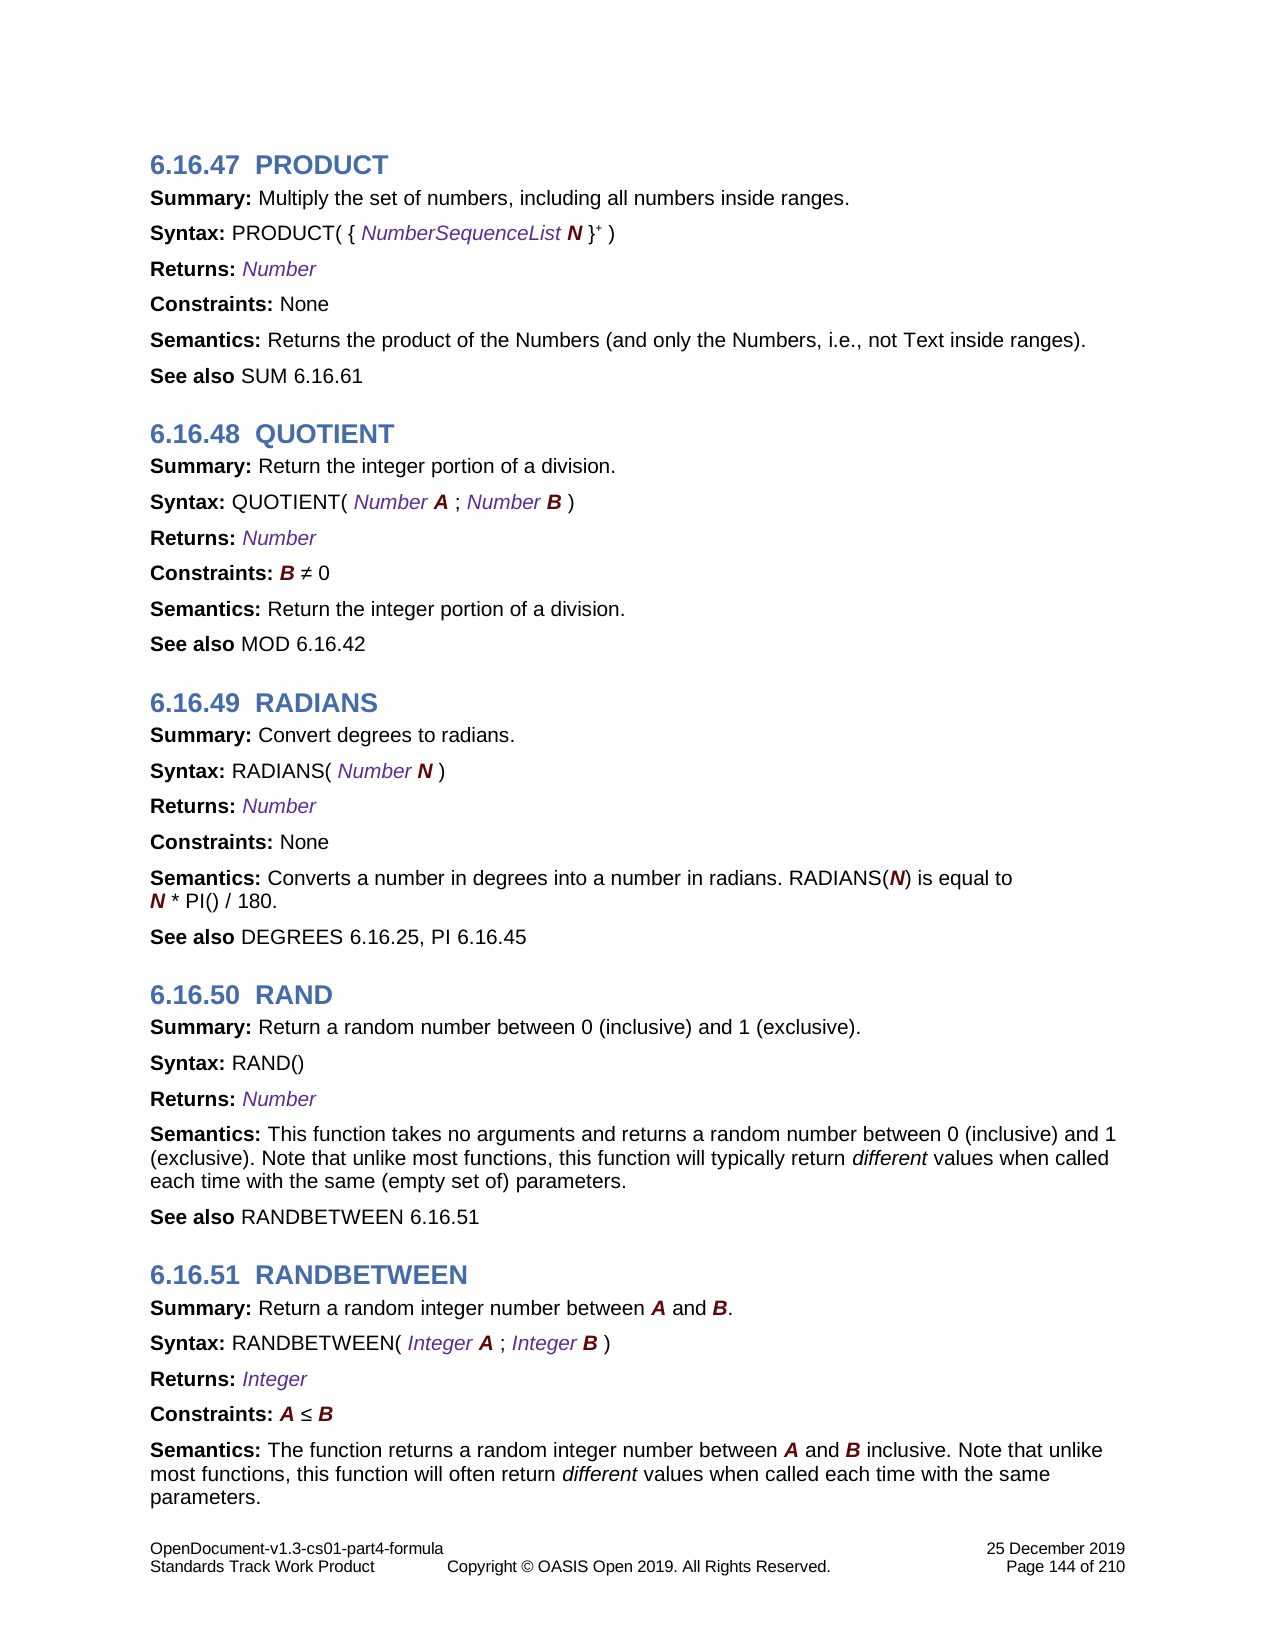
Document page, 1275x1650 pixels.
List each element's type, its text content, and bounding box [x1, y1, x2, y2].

text Constraints: B ≠ 0 [150, 562, 1125, 585]
text See also RANDBETWEEN 6.16.51 [150, 1205, 1125, 1229]
text See also SUM 6.16.61 [150, 364, 1125, 388]
text Summary: Return a random integer number between A and B. [150, 1296, 1125, 1319]
text Semantics: The function returns a random integer number between A and B inclusive. Note that unlike most functions, this function will often return different values when called each time with the same parameters. [150, 1438, 1125, 1509]
subtitle RAND [150, 980, 1125, 1010]
text Semantics: Returns the product of the Numbers (and only the Numbers, i.e., not Text inside ranges). [150, 328, 1125, 352]
text Summary: Multiply the set of numbers, including all numbers inside ranges. [150, 186, 1125, 209]
text Constraints: A ≤ B [150, 1403, 1125, 1426]
text Semantics: This function takes no arguments and returns a random number between 0 (inclusive) and 1 (exclusive). Note that unlike most functions, this function will typically return different values when called each time with the same (empty set of) parameters. [150, 1123, 1125, 1193]
text Syntax: RADIANS( Number N ) [150, 759, 1125, 783]
text Constraints: None [150, 830, 1125, 854]
text Returns: Number [150, 795, 1125, 818]
text Summary: Return the integer portion of a division. [150, 455, 1125, 478]
subtitle PRODUCT [150, 150, 1125, 180]
text Semantics: Return the integer portion of a division. [150, 597, 1125, 621]
text Syntax: PRODUCT( { NumberSequenceList N }+ ) [150, 222, 1125, 245]
text Summary: Return a random number between 0 (inclusive) and 1 (exclusive). [150, 1016, 1125, 1039]
text Syntax: RANDBETWEEN( Integer A ; Integer B ) [150, 1332, 1125, 1355]
text Returns: Integer [150, 1367, 1125, 1391]
text Returns: Number [150, 257, 1125, 281]
subtitle RANDBETWEEN [150, 1260, 1125, 1290]
text Semantics: Converts a number in degrees into a number in radians. RADIANS(N) is equal to N * PI() / 180. [150, 866, 1125, 913]
text See also MOD 6.16.42 [150, 633, 1125, 656]
text Syntax: RAND() [150, 1051, 1125, 1075]
text Constraints: None [150, 293, 1125, 316]
text Summary: Convert degrees to radians. [150, 723, 1125, 747]
text Syntax: QUOTIENT( Number A ; Number B ) [150, 490, 1125, 514]
text Returns: Number [150, 526, 1125, 549]
subtitle QUOTIENT [150, 419, 1125, 449]
text See also DEGREES 6.16.25, PI 6.16.45 [150, 925, 1125, 949]
subtitle RADIANS [150, 687, 1125, 717]
text Returns: Number [150, 1087, 1125, 1111]
